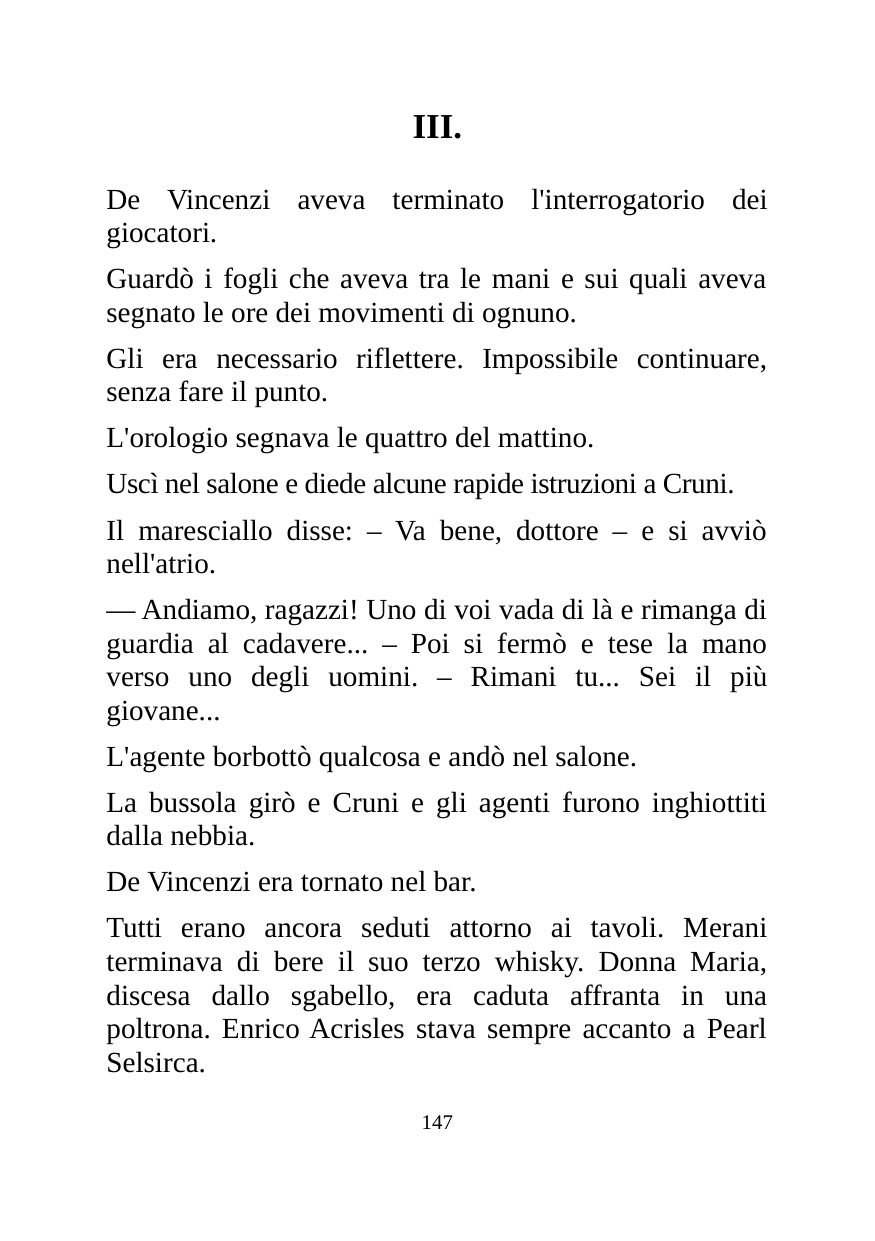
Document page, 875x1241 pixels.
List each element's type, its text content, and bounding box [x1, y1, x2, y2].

text Uscì nel salone e diede alcune rapide istruzioni a Cruni. [106, 467, 768, 500]
text Guardò i fogli che aveva tra le mani e sui quali aveva segnato le ore dei movimenti di ognuno. [106, 261, 768, 328]
text La bussola girò e Cruni e gli agenti furono inghiottiti dalla nebbia. [106, 785, 768, 852]
text Il maresciallo disse: – Va bene, dottore – e si avviò nell'atrio. [106, 513, 768, 580]
subtitle III. [106, 106, 768, 146]
text L'orologio segnava le quattro del mattino. [106, 421, 768, 454]
text De Vincenzi aveva terminato l'interrogatorio dei giocatori. [106, 182, 768, 249]
text — Andiamo, ragazzi! Uno di voi vada di là e rimanga di guardia al cadavere... – Poi si fermò e tese la mano verso uno degli uomini. – Rimani tu... Sei il più giovane... [106, 592, 768, 726]
text Gli era necessario riflettere. Impossibile continuare, senza fare il punto. [106, 341, 768, 408]
text Tutti erano ancora seduti attorno ai tavoli. Merani terminava di bere il suo terzo whisky. Donna Maria, discesa dallo sgabello, era caduta affranta in una poltrona. Enrico Acrisles stava sempre accanto a Pearl Selsirca. [106, 911, 768, 1078]
text L'agente borbottò qualcosa e andò nel salone. [106, 739, 768, 772]
text De Vincenzi era tornato nel bar. [106, 864, 768, 898]
